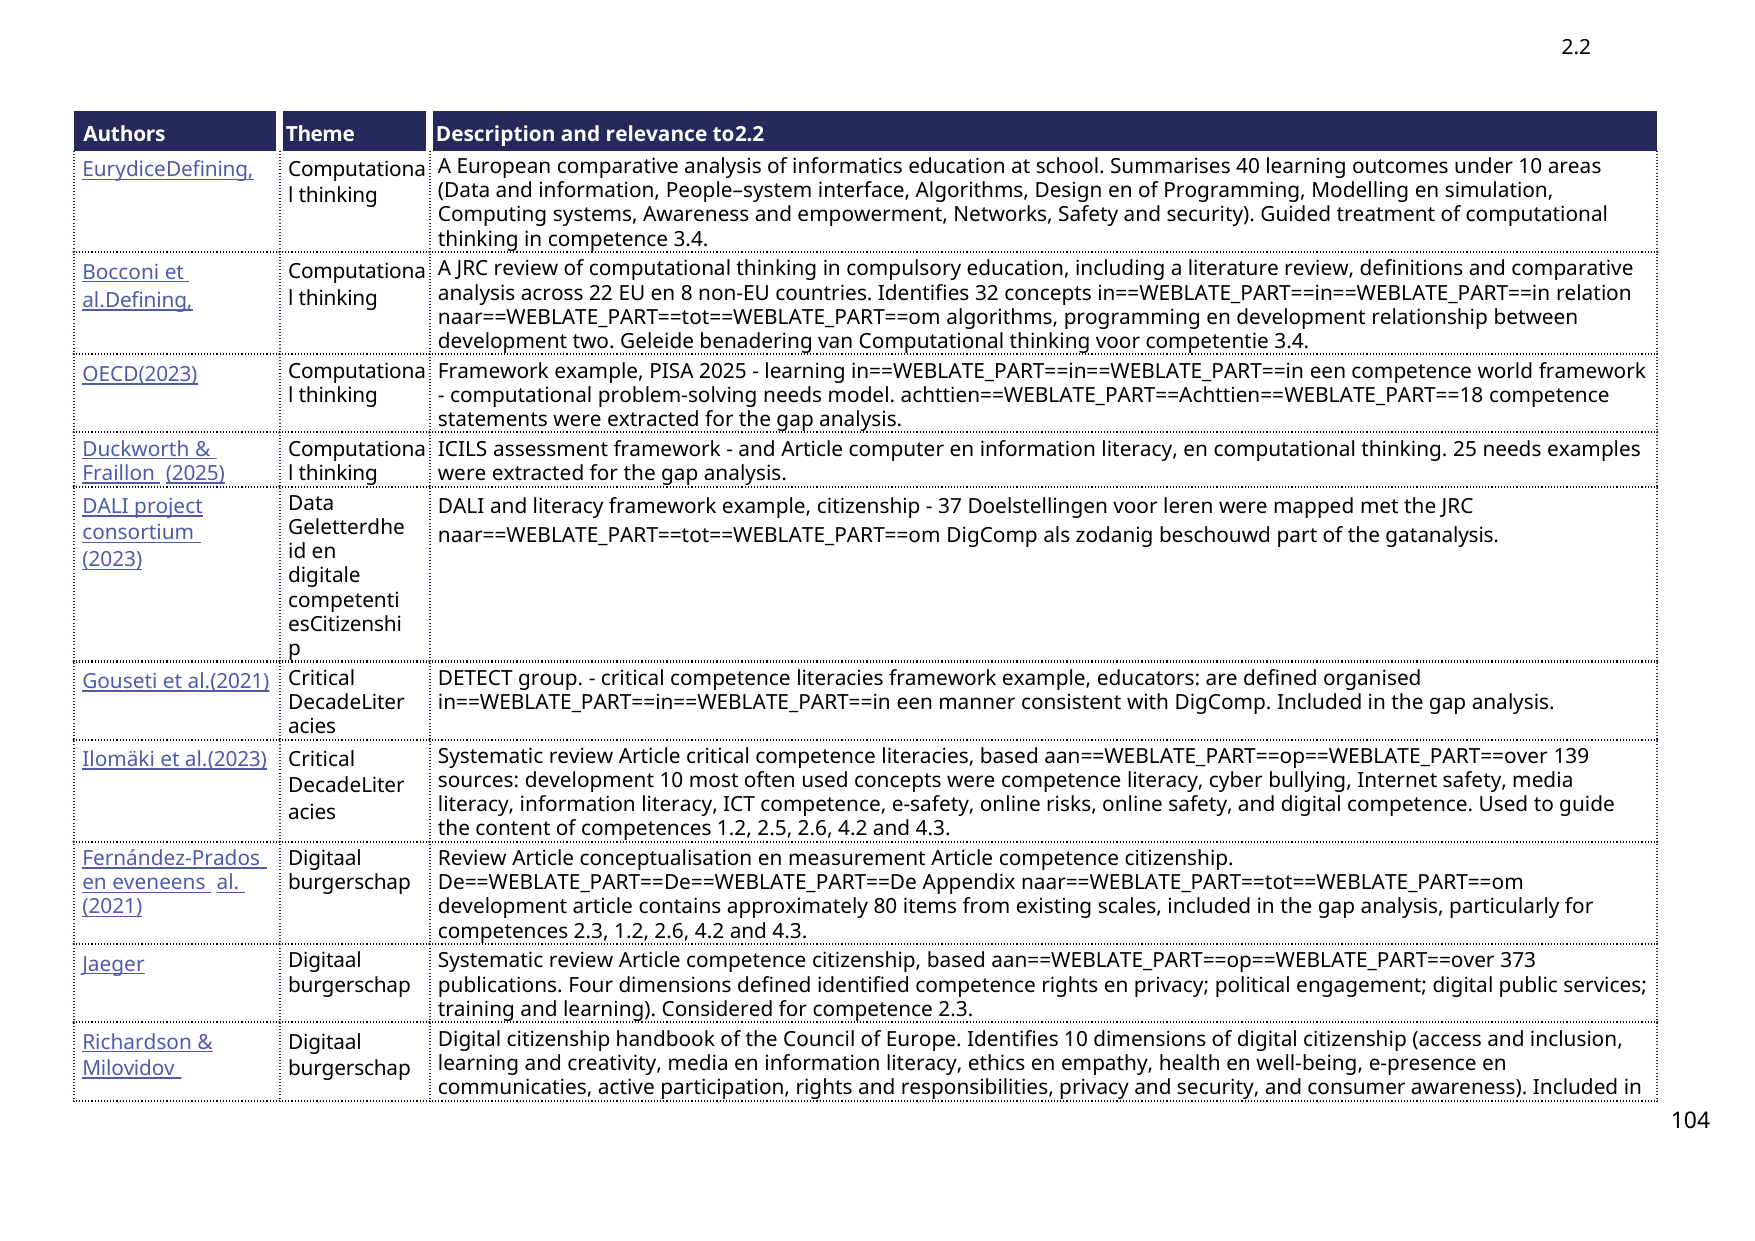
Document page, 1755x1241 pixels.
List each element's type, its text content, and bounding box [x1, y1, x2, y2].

table_cell EurydiceDefining, [74, 151, 279, 251]
table_cell Systematic review Article competence citizenship, based aan==WEBLATE_PART==op==WEBLATE_PART==over 373 publications. Four dimensions defined identified competence rights en privacy; political engagement; digital public services; training and learning). Considered for competence 2.3. [430, 943, 1657, 1021]
table_cell Richardson & Milovidov [74, 1021, 279, 1099]
table_cell Computational thinking [280, 431, 429, 486]
table_cell Jaeger [74, 943, 279, 1021]
table_cell Review Article conceptualisation en measurement Article competence citizenship. De==WEBLATE_PART==De==WEBLATE_PART==De Appendix naar==WEBLATE_PART==tot==WEBLATE_PART==om development article contains approximately 80 items from existing scales, included in the gap analysis, particularly for competences 2.3, 1.2, 2.6, 4.2 and 4.3. [430, 841, 1657, 943]
table_cell Framework example, PISA 2025 - learning in==WEBLATE_PART==in==WEBLATE_PART==in een competence world framework - computational problem-solving needs model. achttien==WEBLATE_PART==Achttien==WEBLATE_PART==18 competence statements were extracted for the gap analysis. [430, 353, 1657, 431]
table_cell Systematic review Article critical competence literacies, based aan==WEBLATE_PART==op==WEBLATE_PART==over 139 sources: development 10 most often used concepts were competence literacy, cyber bullying, Internet safety, media literacy, information literacy, ICT competence, e-safety, online risks, online safety, and digital competence. Used to guide the content of competences 1.2, 2.5, 2.6, 4.2 and 4.3. [430, 739, 1657, 841]
table_cell Duckworth & Fraillon (2025) [74, 431, 279, 486]
table_cell Gouseti et al.(2021) [74, 660, 279, 738]
table_cell Digitaal burgerschap [280, 841, 429, 943]
table_cell Digitaal burgerschap [280, 1021, 429, 1099]
table_cell DALI and literacy framework example, citizenship - 37 Doelstellingen voor leren were mapped met the JRC naar==WEBLATE_PART==tot==WEBLATE_PART==om DigComp als zodanig beschouwd part of the gatanalysis. [430, 486, 1657, 660]
table_cell OECD(2023) [74, 353, 279, 431]
table_cell Digital citizenship handbook of the Council of Europe. Identifies 10 dimensions of digital citizenship (access and inclusion, learning and creativity, media en information literacy, ethics en empathy, health en well-being, e-presence en communicaties, active participation, rights and responsibilities, privacy and security, and consumer awareness). Included in [430, 1021, 1657, 1099]
table_cell Critical DecadeLiteracies [280, 660, 429, 738]
table_cell DETECT group. - critical competence literacies framework example, educators: are defined organised in==WEBLATE_PART==in==WEBLATE_PART==in een manner consistent with DigComp. Included in the gap analysis. [430, 660, 1657, 738]
table_cell Fernández-Prados en eveneens al. (2021) [74, 841, 279, 943]
table_cell Bocconi et al.Defining, [74, 251, 279, 353]
table_header Theme [283, 111, 426, 151]
table_header Description and relevance to2.2 [433, 111, 1657, 151]
table_cell A European comparative analysis of informatics education at school. Summarises 40 learning outcomes under 10 areas (Data and information, People–system interface, Algorithms, Design en of Programming, Modelling en simulation, Computing systems, Awareness and empowerment, Networks, Safety and security). Guided treatment of computational thinking in competence 3.4. [430, 151, 1657, 251]
table_cell Computational thinking [280, 151, 429, 251]
table_cell Computational thinking [280, 251, 429, 353]
table_cell Data Geletterdheid en digitale competentiesCitizenship [280, 486, 429, 660]
table_cell Critical DecadeLiteracies [280, 739, 429, 841]
table_cell DALI project consortium (2023) [74, 486, 279, 660]
table_cell Ilomäki et al.(2023) [74, 739, 279, 841]
table_cell Digitaal burgerschap [280, 943, 429, 1021]
table_cell ICILS assessment framework - and Article computer en information literacy, en computational thinking. 25 needs examples were extracted for the gap analysis. [430, 431, 1657, 486]
table_cell A JRC review of computational thinking in compulsory education, including a literature review, definitions and comparative analysis across 22 EU en 8 non-EU countries. Identifies 32 concepts in==WEBLATE_PART==in==WEBLATE_PART==in relation naar==WEBLATE_PART==tot==WEBLATE_PART==om algorithms, programming en development relationship between development two. Geleide benadering van Computational thinking voor competentie 3.4. [430, 251, 1657, 353]
table_cell Computational thinking [280, 353, 429, 431]
table_header Authors [74, 111, 276, 151]
